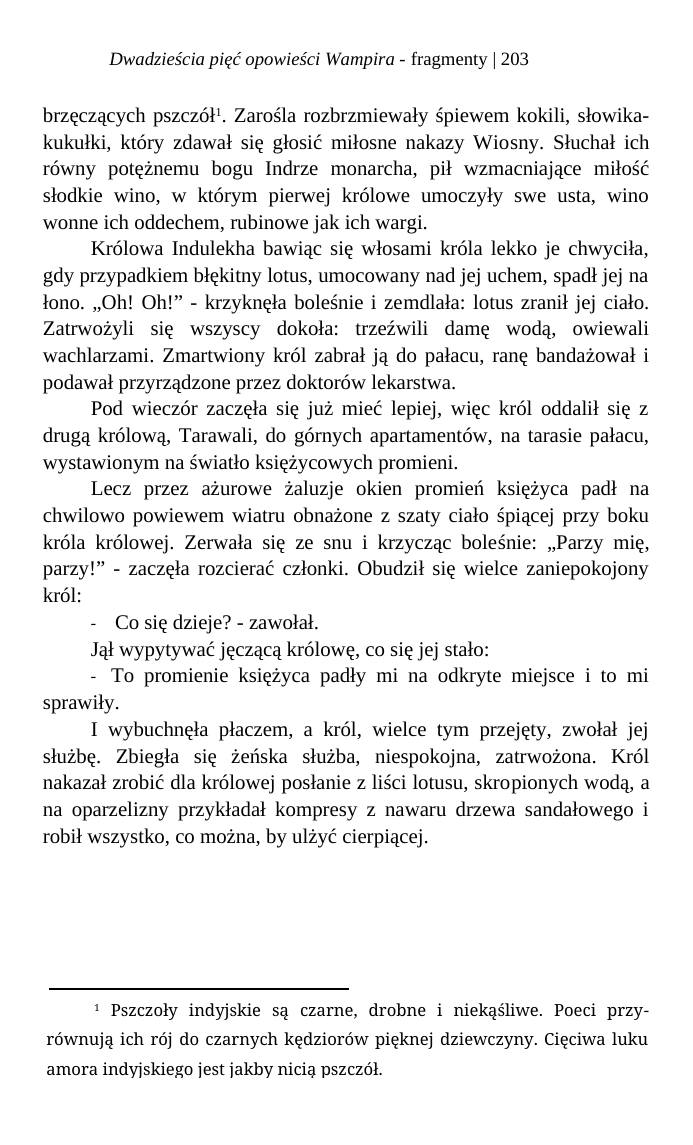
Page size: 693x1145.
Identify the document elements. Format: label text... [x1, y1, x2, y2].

list Co się dzieje? - zawołał. [43, 609, 650, 634]
text Dwadzieścia pięć opowieści Wampira - fragmenty | 203 [109, 48, 649, 69]
text Pod wieczór zaczęła się już mieć lepiej, więc król oddalił się z drugą królową, Tarawali, do górnych apartamentów, na tarasie pałacu, wystawionym na światło księżycowych promieni. [43, 396, 650, 474]
text Królowa Indulekha bawiąc się włosami króla lekko je chwyciła, gdy przypadkiem błękitny lotus, umocowany nad jej uchem, spadł jej na łono. „Oh! Oh!” - krzyknęła boleśnie i ze­mdlała: lotus zranił jej ciało. Zatrwożyli się wszyscy dokoła: trzeźwili damę wodą, owiewali wachlarzami. Zmartwiony król zabrał ją do pałacu, ranę bandażował i podawał przyrządzone przez doktorów lekarstwa. [43, 236, 650, 394]
text brzęczących pszczół1. Zarośla rozbrzmiewały śpiewem kokili, słowika-kukułki, który zdawał się głosić miłosne nakazy Wio­sny. Słuchał ich równy potężnemu bogu Indrze monarcha, pił wzmacniające miłość słodkie wino, w którym pierwej królowe umoczyły swe usta, wino wonne ich oddechem, rubinowe jak ich wargi. [43, 103, 650, 234]
list To promienie księżyca padły mi na odkryte miejsce i to mi sprawiły. [43, 663, 650, 714]
text Jął wypytywać jęczącą królowę, co się jej stało: [43, 637, 650, 661]
text I wybuchnęła płaczem, a król, wielce tym przejęty, zwołał jej służbę. Zbiegła się żeńska służba, niespokojna, zatrwożona. Król nakazał zrobić dla królowej posłanie z liści lotusu, skro­pionych wodą, a na oparzelizny przykładał kompresy z nawaru drzewa sandałowego i robił wszystko, co można, by ulżyć cier­piącej. [43, 717, 650, 848]
text 1 Pszczoły indyjskie są czarne, drobne i niekąśliwe. Poeci przy­równują ich rój do czarnych kędziorów pięknej dziewczyny. Cięciwa luku amora indyjskiego jest jakby nicią pszczół. [46, 999, 649, 1077]
text Lecz przez ażurowe żaluzje okien promień księżyca padł na chwilowo powiewem wiatru obnażone z szaty ciało śpiącej przy boku króla królowej. Zerwała się ze snu i krzycząc bole­śnie: „Parzy mię, parzy!” - zaczęła rozcierać członki. Obudził się wielce zaniepokojony król: [43, 476, 650, 607]
